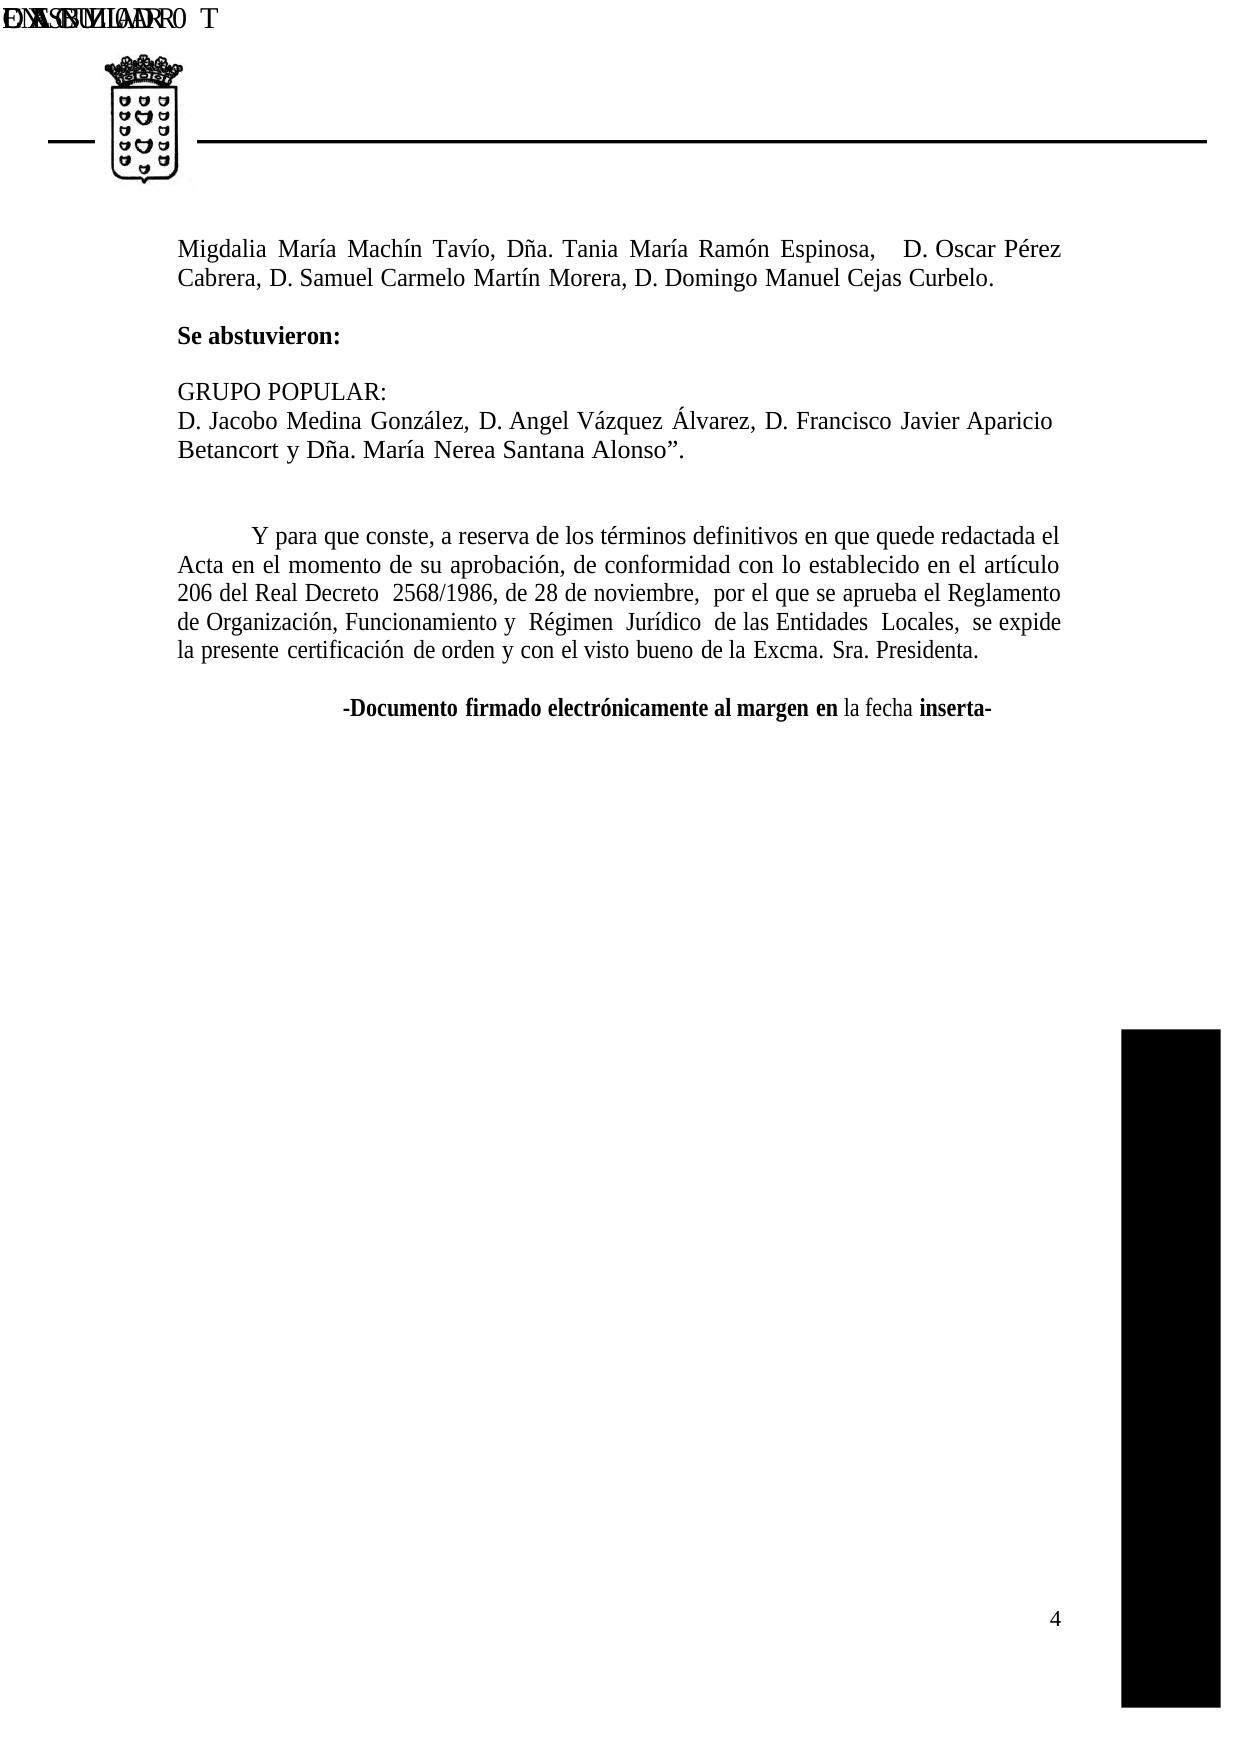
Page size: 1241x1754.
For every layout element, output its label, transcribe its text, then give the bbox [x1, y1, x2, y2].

subtitle -Documento firmado electrónicamente al margen en la fecha inserta- [343, 692, 1217, 722]
text Y para que conste, a reserva de los términos definitivos en que quede redactada el Acta en el momento de su aprobación, de conformidad con lo establecido en el artículo 206 del Real Decreto 2568/1986, de 28 de noviembre, por el que se aprueba el Reglamento de Organización, Funcionamiento y Régimen Jurídico de las Entidades Locales, se expide la presente certificación de orden y con el visto bueno de la Excma. Sra. Presidenta. [177, 522, 1062, 664]
subtitle Se abstuvieron: [177, 320, 1217, 350]
text Migdalia María Machín Tavío, Dña. Tania María Ramón Espinosa, D. Oscar Pérez Cabrera, D. Samuel Carmelo Martín Morera, D. Domingo Manuel Cejas Curbelo. [177, 235, 1061, 292]
text D. Jacobo Medina González, D. Angel Vázquez Álvarez, D. Francisco Javier Aparicio Betancort y Dña. María Nerea Santana Alonso”. [177, 407, 1063, 464]
picture [95, 38, 197, 194]
text GRUPO POPULAR: [177, 377, 1217, 407]
